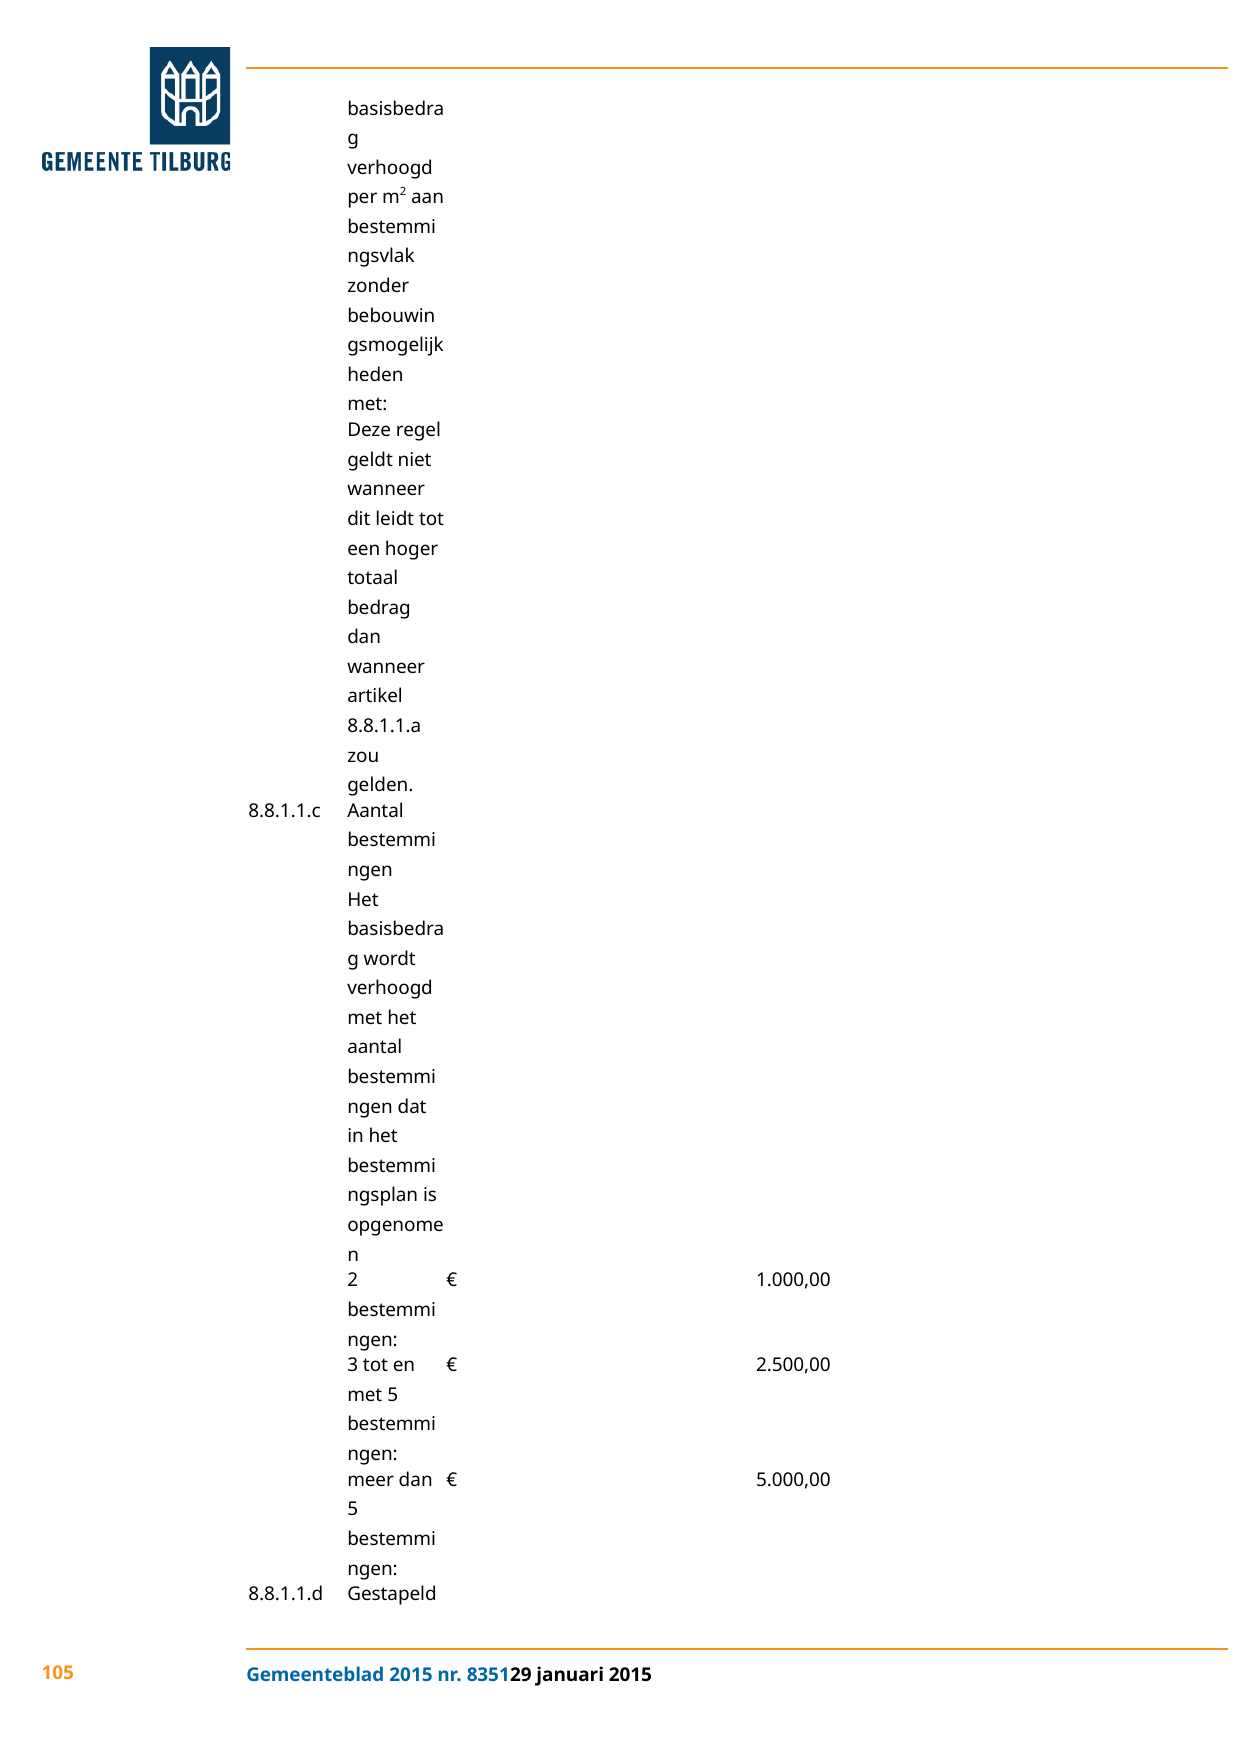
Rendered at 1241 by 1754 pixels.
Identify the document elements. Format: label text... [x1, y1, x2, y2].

table_cell 1.000,00 [756, 1267, 855, 1351]
table_cell [446, 797, 756, 1267]
table_cell [248, 1267, 347, 1351]
table_cell [446, 1580, 756, 1606]
table_cell [756, 797, 855, 1267]
table_cell [446, 416, 756, 797]
table_cell 2 bestemmingen: [347, 1267, 446, 1351]
table_cell 8.8.1.1.c [248, 797, 347, 1267]
table_cell meer dan 5 bestemmingen: [347, 1466, 446, 1580]
table_cell [248, 95, 347, 416]
table_cell [756, 1580, 855, 1606]
table_cell € [446, 1267, 756, 1351]
table_cell [756, 95, 855, 416]
table_cell Deze regel geldt niet wanneer dit leidt tot een hoger totaal bedrag dan wanneer artikel 8.8.1.1.a zou gelden. [347, 416, 446, 797]
table_cell Gestapeld [347, 1580, 446, 1606]
table_cell basisbedrag verhoogd per m2 aan bestemmingsvlak zonder bebouwingsmogelijkheden met: [347, 95, 446, 416]
picture [41, 47, 231, 172]
table_cell Aantal bestemmingen Het basisbedrag wordt verhoogd met het aantal bestemmingen dat in het bestemmingsplan is opgenomen [347, 797, 446, 1267]
table_cell 8.8.1.1.d [248, 1580, 347, 1606]
table_cell [756, 416, 855, 797]
table_cell 3 tot en met 5 bestemmingen: [347, 1351, 446, 1466]
table_cell [248, 1351, 347, 1466]
table_cell [248, 1466, 347, 1580]
table_cell € [446, 1351, 756, 1466]
table_cell € [446, 1466, 756, 1580]
table_cell 2.500,00 [756, 1351, 855, 1466]
table_cell [446, 95, 756, 416]
table_cell [248, 416, 347, 797]
table_cell 5.000,00 [756, 1466, 855, 1580]
